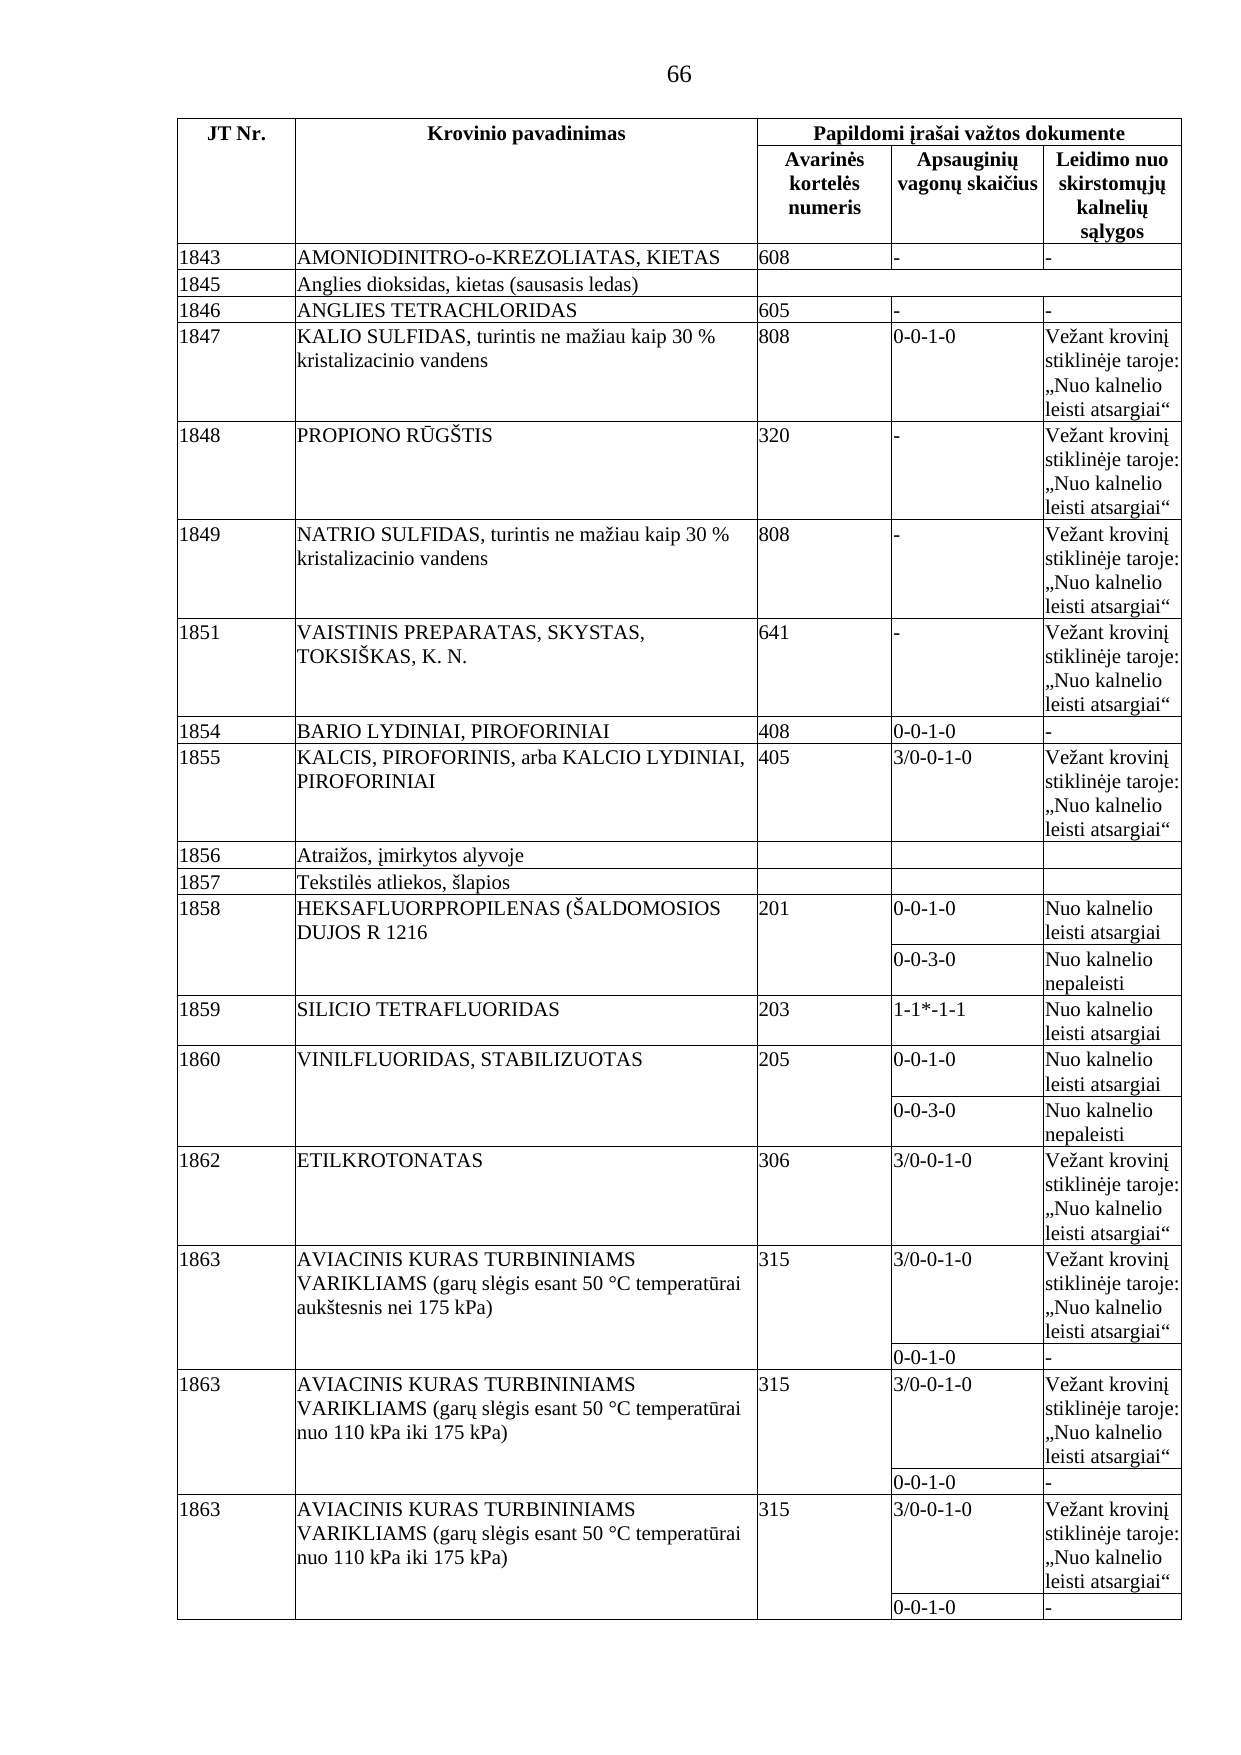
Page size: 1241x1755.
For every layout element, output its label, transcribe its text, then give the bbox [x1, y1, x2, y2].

table_cell Avarinės kortelės numeris [758, 146, 891, 243]
table_cell Apsauginių vagonų skaičius [892, 146, 1043, 243]
table_header Papildomi įrašai važtos dokumente [758, 119, 1181, 144]
table_cell 0-0-1-0 [892, 323, 1043, 421]
table_cell 1847 [178, 323, 295, 421]
table_cell 641 [758, 619, 891, 716]
table_cell Vežant krovinį stiklinėje taroje: „Nuo kalnelio leisti atsargiai“ [1044, 422, 1181, 519]
table_cell 315 [758, 1495, 891, 1619]
table_cell [892, 869, 1043, 894]
table_cell HEKSAFLUORPROPILENAS (ŠALDOMOSIOS DUJOS R 1216 [296, 895, 757, 995]
table_cell 3/0-0-1-0 [892, 1495, 1043, 1593]
table_cell 0-0-1-0 [892, 1594, 1043, 1619]
table_cell - [892, 244, 1043, 269]
table_cell Nuo kalnelio leisti atsargiai [1044, 895, 1181, 944]
table_cell - [892, 422, 1043, 519]
table_cell 808 [758, 323, 891, 421]
table_cell 1859 [178, 996, 295, 1045]
table_cell 205 [758, 1046, 891, 1146]
table_cell 320 [758, 422, 891, 519]
table_cell Vežant krovinį stiklinėje taroje: „Nuo kalnelio leisti atsargiai“ [1044, 1147, 1181, 1244]
table_cell 605 [758, 297, 891, 322]
table_cell 0-0-1-0 [892, 1344, 1043, 1369]
table_cell Atraižos, įmirkytos alyvoje [296, 842, 757, 867]
table_cell Vežant krovinį stiklinėje taroje: „Nuo kalnelio leisti atsargiai“ [1044, 744, 1181, 841]
table_cell Anglies dioksidas, kietas (sausasis ledas) [296, 270, 757, 296]
table_cell VAISTINIS PREPARATAS, SKYSTAS, TOKSIŠKAS, K. N. [296, 619, 757, 716]
table_cell 1856 [178, 842, 295, 867]
table_cell 315 [758, 1246, 891, 1369]
table_header Krovinio pavadinimas [296, 119, 757, 243]
table_cell NATRIO SULFIDAS, turintis ne mažiau kaip 30 % kristalizacinio vandens [296, 520, 757, 618]
table_header JT Nr. [178, 119, 295, 243]
table_cell 0-0-1-0 [892, 1046, 1043, 1096]
table_cell 201 [758, 895, 891, 995]
table_cell 1863 [178, 1246, 295, 1369]
table_cell KALIO SULFIDAS, turintis ne mažiau kaip 30 % kristalizacinio vandens [296, 323, 757, 421]
table_cell 1845 [178, 270, 295, 296]
table_cell - [1044, 1469, 1181, 1494]
table_cell Nuo kalnelio nepaleisti [1044, 1097, 1181, 1146]
table_cell Vežant krovinį stiklinėje taroje: „Nuo kalnelio leisti atsargiai“ [1044, 323, 1181, 421]
table_cell Vežant krovinį stiklinėje taroje: „Nuo kalnelio leisti atsargiai“ [1044, 1246, 1181, 1343]
table_cell [758, 270, 1181, 296]
table_cell AVIACINIS KURAS TURBININIAMS VARIKLIAMS (garų slėgis esant 50 °C temperatūrai nuo 110 kPa iki 175 kPa) [296, 1370, 757, 1494]
table_cell Nuo kalnelio leisti atsargiai [1044, 996, 1181, 1045]
table_cell 0-0-3-0 [892, 1097, 1043, 1146]
table_cell 0-0-3-0 [892, 945, 1043, 995]
table_cell Leidimo nuo skirstomųjų kalnelių sąlygos [1044, 146, 1181, 243]
table_cell 1857 [178, 869, 295, 894]
table_cell Nuo kalnelio nepaleisti [1044, 945, 1181, 995]
table_cell 1854 [178, 717, 295, 743]
table_cell ETILKROTONATAS [296, 1147, 757, 1244]
table_cell 1858 [178, 895, 295, 995]
table_cell - [1044, 717, 1181, 743]
table_cell - [1044, 244, 1181, 269]
table_cell - [1044, 297, 1181, 322]
table_cell Tekstilės atliekos, šlapios [296, 869, 757, 894]
table_cell [1044, 869, 1181, 894]
table_cell [758, 869, 891, 894]
table_cell - [892, 619, 1043, 716]
table_cell BARIO LYDINIAI, PIROFORINIAI [296, 717, 757, 743]
table_cell 0-0-1-0 [892, 895, 1043, 944]
table_cell 0-0-1-0 [892, 1469, 1043, 1494]
table_cell 1851 [178, 619, 295, 716]
table_cell 3/0-0-1-0 [892, 1246, 1043, 1343]
table_cell 608 [758, 244, 891, 269]
table_cell 1862 [178, 1147, 295, 1244]
table_cell 3/0-0-1-0 [892, 1147, 1043, 1244]
table_cell AVIACINIS KURAS TURBININIAMS VARIKLIAMS (garų slėgis esant 50 °C temperatūrai nuo 110 kPa iki 175 kPa) [296, 1495, 757, 1619]
table_cell - [1044, 1594, 1181, 1619]
table_cell AMONIODINITRO-o-KREZOLIATAS, KIETAS [296, 244, 757, 269]
table_cell [892, 842, 1043, 867]
table_cell - [892, 520, 1043, 618]
table_cell 808 [758, 520, 891, 618]
table_cell 3/0-0-1-0 [892, 744, 1043, 841]
table_cell 1860 [178, 1046, 295, 1146]
table_cell Vežant krovinį stiklinėje taroje: „Nuo kalnelio leisti atsargiai“ [1044, 1370, 1181, 1468]
table_cell Nuo kalnelio leisti atsargiai [1044, 1046, 1181, 1096]
table_cell PROPIONO RŪGŠTIS [296, 422, 757, 519]
table_cell 1843 [178, 244, 295, 269]
table_cell ANGLIES TETRACHLORIDAS [296, 297, 757, 322]
table_cell 1846 [178, 297, 295, 322]
table_cell 1863 [178, 1370, 295, 1494]
table_cell - [892, 297, 1043, 322]
table_cell Vežant krovinį stiklinėje taroje: „Nuo kalnelio leisti atsargiai“ [1044, 1495, 1181, 1593]
table_cell 306 [758, 1147, 891, 1244]
table_cell [758, 842, 891, 867]
table_cell SILICIO TETRAFLUORIDAS [296, 996, 757, 1045]
table_cell 405 [758, 744, 891, 841]
table_cell 1848 [178, 422, 295, 519]
table_cell 1849 [178, 520, 295, 618]
table_cell AVIACINIS KURAS TURBININIAMS VARIKLIAMS (garų slėgis esant 50 °C temperatūrai aukštesnis nei 175 kPa) [296, 1246, 757, 1369]
table_cell 3/0-0-1-0 [892, 1370, 1043, 1468]
table_cell Vežant krovinį stiklinėje taroje: „Nuo kalnelio leisti atsargiai“ [1044, 520, 1181, 618]
table_cell KALCIS, PIROFORINIS, arba KALCIO LYDINIAI, PIROFORINIAI [296, 744, 757, 841]
table_cell VINILFLUORIDAS, STABILIZUOTAS [296, 1046, 757, 1146]
table_cell 1863 [178, 1495, 295, 1619]
table_cell 315 [758, 1370, 891, 1494]
table_cell 1-1*-1-1 [892, 996, 1043, 1045]
table_cell - [1044, 1344, 1181, 1369]
table_cell Vežant krovinį stiklinėje taroje: „Nuo kalnelio leisti atsargiai“ [1044, 619, 1181, 716]
table_cell 203 [758, 996, 891, 1045]
table_cell [1044, 842, 1181, 867]
table_cell 408 [758, 717, 891, 743]
table_cell 0-0-1-0 [892, 717, 1043, 743]
table_cell 1855 [178, 744, 295, 841]
